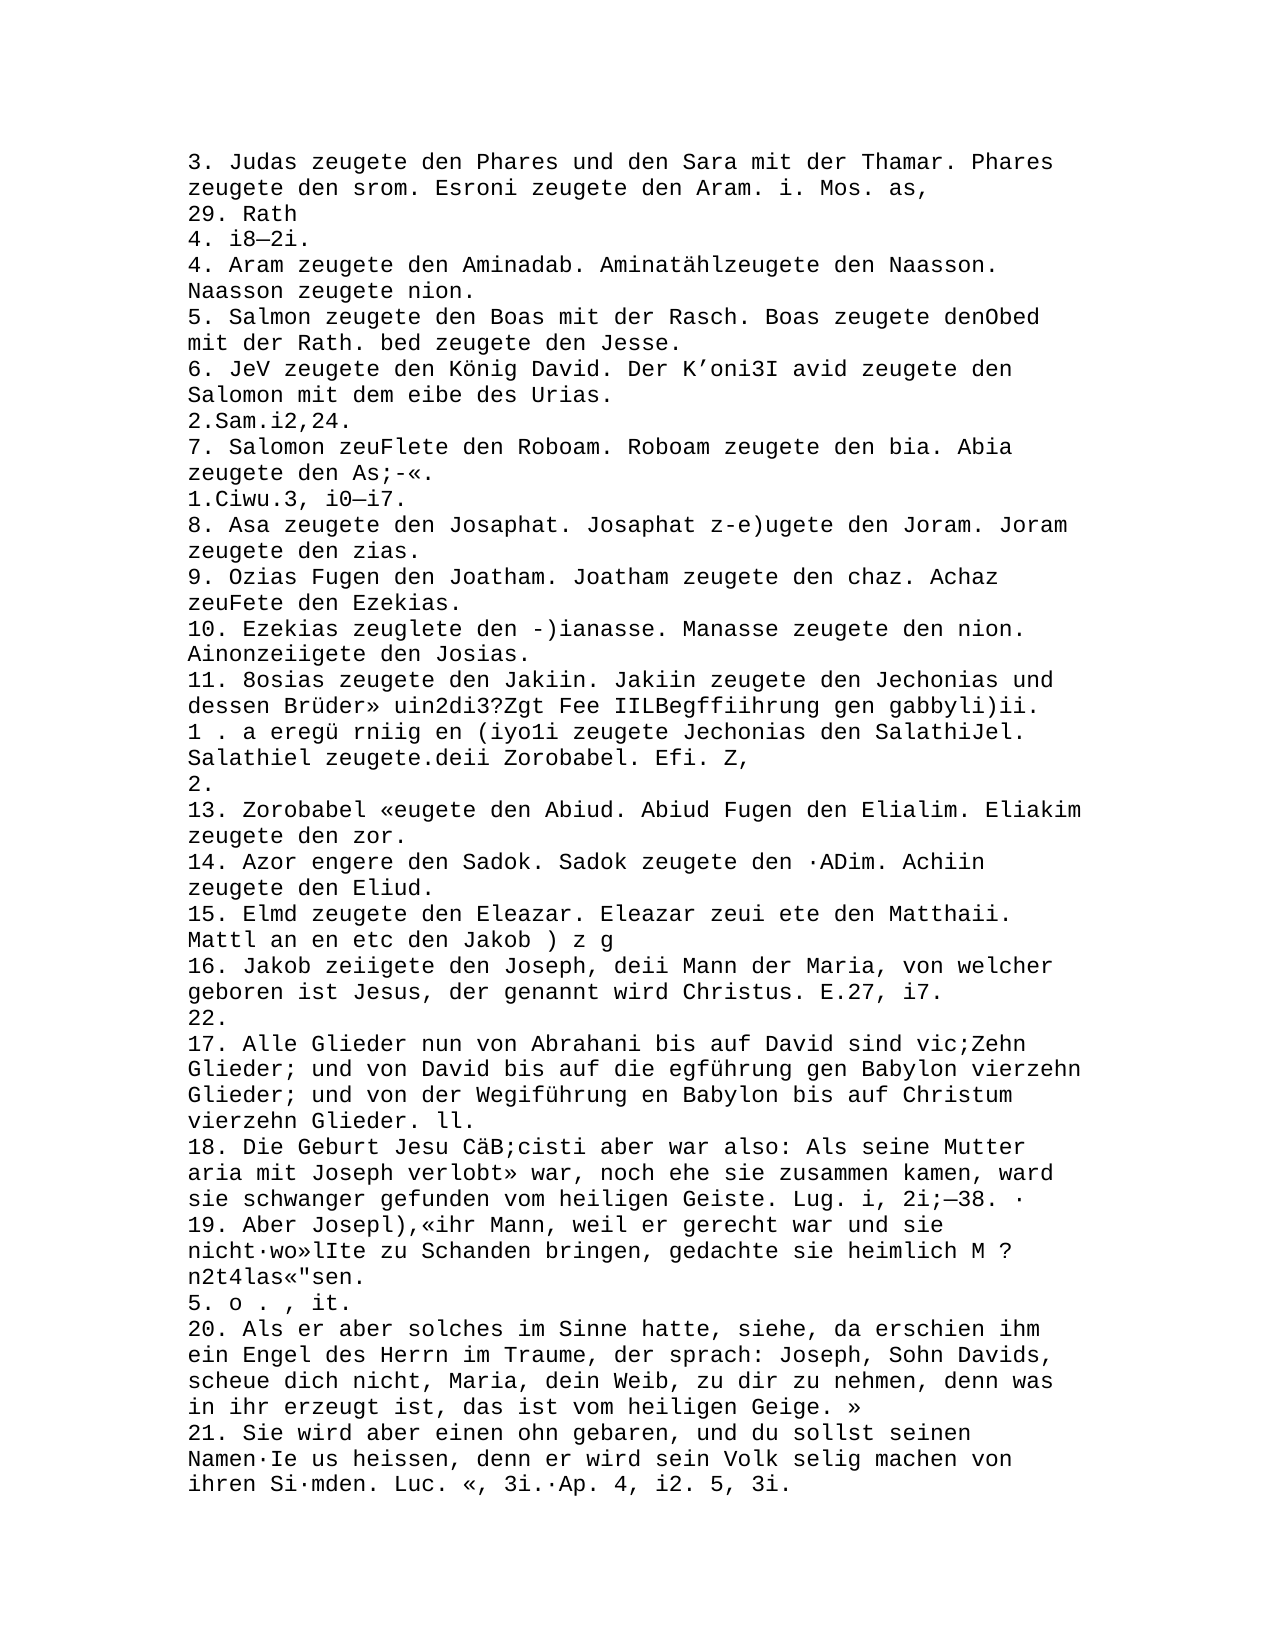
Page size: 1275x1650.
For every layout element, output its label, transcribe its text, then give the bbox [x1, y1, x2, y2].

text 2.Sam.i2,24. [187, 409, 1087, 435]
text 11. 8osias zeugete den Jakiin. Jakiin zeugete den Jechonias und dessen Brüder» uin2di3?Zgt Fee IILBegffiihrung gen gabbyli)ii. 1 . a eregü rniig en (iyo1i zeugete Jechonias den SalathiJel. Salathiel zeugete.deii Zorobabel. Efi. Z, [187, 669, 1087, 772]
text 6. JeV zeugete den König David. Der K’oni3I avid zeugete den Salomon mit dem eibe des Urias. [187, 357, 1087, 409]
text 2. [187, 772, 1087, 798]
text 21. Sie wird aber einen ohn gebaren, und du sollst seinen Namen·Ie us heissen, denn er wird sein Volk selig machen von ihren Si·mden. Luc. «, 3i.·Ap. 4, i2. 5, 3i. [187, 1421, 1087, 1499]
text 9. Ozias Fugen den Joatham. Joatham zeugete den chaz. Achaz zeuFete den Ezekias. [187, 565, 1087, 617]
text 16. Jakob zeiigete den Joseph, deii Mann der Maria, von welcher geboren ist Jesus, der genannt wird Christus. E.27, i7. [187, 954, 1087, 1006]
text 13. Zorobabel «eugete den Abiud. Abiud Fugen den Elialim. Eliakim zeugete den zor. [187, 798, 1087, 850]
text 14. Azor engere den Sadok. Sadok zeugete den ·ADim. Achiin zeugete den Eliud. [187, 850, 1087, 902]
text 10. Ezekias zeuglete den -)ianasse. Manasse zeugete den nion. Ainonzeiigete den Josias. [187, 617, 1087, 669]
text 1.Ciwu.3, i0—i7. [187, 487, 1087, 513]
text 7. Salomon zeuFlete den Roboam. Roboam zeugete den bia. Abia zeugete den As;-«. [187, 435, 1087, 487]
text 19. Aber Josepl),«ihr Mann, weil er gerecht war und sie nicht·wo»lIte zu Schanden bringen, gedachte sie heimlich M ?n2t4las«"sen. [187, 1213, 1087, 1291]
text 15. Elmd zeugete den Eleazar. Eleazar zeui ete den Matthaii. Mattl an en etc den Jakob ) z g [187, 902, 1087, 954]
text 4. Aram zeugete den Aminadab. Aminatählzeugete den Naasson. Naasson zeugete nion. [187, 254, 1087, 306]
text 8. Asa zeugete den Josaphat. Josaphat z-e)ugete den Joram. Joram zeugete den zias. [187, 513, 1087, 565]
text 20. Als er aber solches im Sinne hatte, siehe, da erschien ihm ein Engel des Herrn im Traume, der sprach: Joseph, Sohn Davids, scheue dich nicht, Maria, dein Weib, zu dir zu nehmen, denn was in ihr erzeugt ist, das ist vom heiligen Geige. » [187, 1317, 1087, 1421]
text 17. Alle Glieder nun von Abrahani bis auf David sind vic;Zehn Glieder; und von David bis auf die egführung gen Babylon vierzehn Glieder; und von der Wegiführung en Babylon bis auf Christum vierzehn Glieder. ll. [187, 1032, 1087, 1136]
text 22. [187, 1006, 1087, 1032]
text 5. Salmon zeugete den Boas mit der Rasch. Boas zeugete denObed mit der Rath. bed zeugete den Jesse. [187, 306, 1087, 357]
text 3. Judas zeugete den Phares und den Sara mit der Thamar. Phares zeugete den srom. Esroni zeugete den Aram. i. Mos. as, [187, 150, 1087, 202]
text 4. i8—2i. [187, 228, 1087, 254]
text 5. o . , it. [187, 1291, 1087, 1317]
text 18. Die Geburt Jesu CäB;cisti aber war also: Als seine Mutter aria mit Joseph verlobt» war, noch ehe sie zusammen kamen, ward sie schwanger gefunden vom heiligen Geiste. Lug. i, 2i;—38. · [187, 1136, 1087, 1213]
text 29. Rath [187, 202, 1087, 228]
